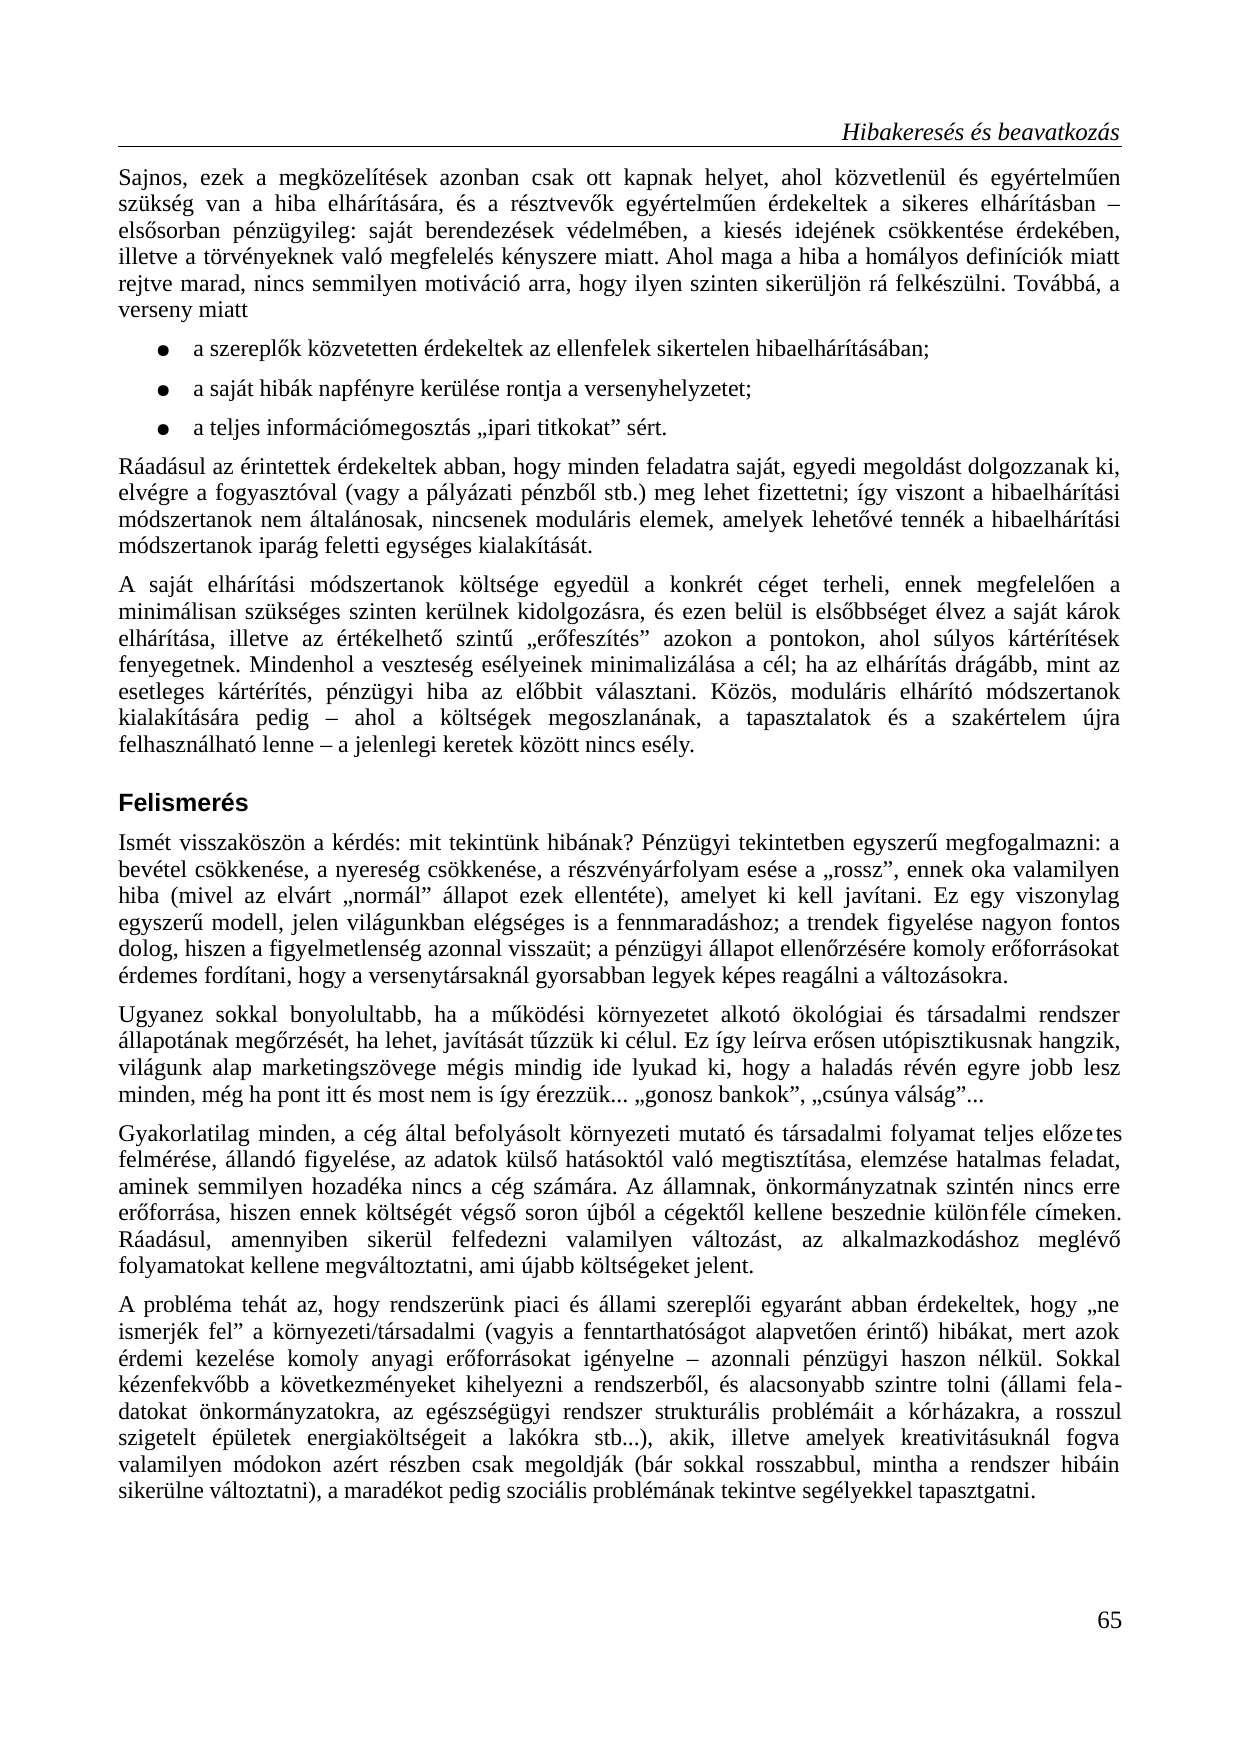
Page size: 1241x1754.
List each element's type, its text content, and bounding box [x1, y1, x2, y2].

text Ismét visszaköszön a kérdés: mit tekintünk hibának? Pénzügyi tekintetben egyszerű megfogalmazni: a bevétel csökkenése, a nyereség csökkenése, a részvényárfolyam esése a „rossz”, ennek oka valamilyen hiba (mivel az elvárt „normál” állapot ezek ellentéte), amelyet ki kell javítani. Ez egy viszonylag egyszerű modell, jelen világunkban elégséges is a fennmaradáshoz; a trendek figyelése nagyon fontos dolog, hiszen a figyelmetlenség azonnal visszaüt; a pénzügyi állapot ellenőrzésére komoly erőforrásokat érdemes fordítani, hogy a versenytársaknál gyorsabban legyek képes reagálni a változásokra. [118, 829, 1122, 988]
text Ráadásul az érintettek érdekeltek abban, hogy minden feladatra saját, egyedi megoldást dolgozzanak ki, elvégre a fogyasztóval (vagy a pályázati pénzből stb.) meg lehet fizettetni; így viszont a hibaelhárítási módszertanok nem általánosak, nincsenek moduláris elemek, amelyek lehetővé tennék a hibaelhárítási módszertanok iparág feletti egységes kialakítását. [118, 453, 1122, 559]
text Ugyanez sokkal bonyolultabb, ha a működési környezetet alkotó ökológiai és társadalmi rendszer állapotának megőrzését, ha lehet, javítását tűzzük ki célul. Ez így leírva erősen utópisztikusnak hangzik, világunk alap marketingszövege mégis mindig ide lyukad ki, hogy a haladás révén egyre jobb lesz minden, még ha pont itt és most nem is így érezzük... „gonosz bankok”, „csúnya válság”... [118, 1001, 1122, 1107]
text Gyakorlatilag minden, a cég által befolyásolt környezeti mutató és társadalmi folyamat teljes előze­tes felmérése, állandó figyelése, az adatok külső hatásoktól való megtisztítása, elemzése hatalmas feladat, aminek semmilyen hozadéka nincs a cég számára. Az államnak, önkormányzatnak szintén nincs erre erőforrása, hiszen ennek költségét végső soron újból a cégektől kellene beszednie külön­féle címeken. Ráadásul, amennyiben sikerül felfedezni valamilyen változást, az alkalmazkodáshoz meglévő folyamatokat kellene megváltoztatni, ami újabb költségeket jelent. [118, 1120, 1122, 1279]
text A probléma tehát az, hogy rendszerünk piaci és állami szereplői egyaránt abban érdekeltek, hogy „ne ismerjék fel” a környezeti/társadalmi (vagyis a fenntarthatóságot alapvetően érintő) hibákat, mert azok érdemi kezelése komoly anyagi erőforrásokat igényelne – azonnali pénzügyi haszon nélkül. Sokkal kézenfekvőbb a következményeket kihelyezni a rendszerből, és alacsonyabb szintre tolni (állami fela­datokat önkormányzatokra, az egészségügyi rendszer strukturális problémáit a kór­házakra, a rosszul szigetelt épületek energiaköltségeit a lakókra stb...), akik, illetve amelyek kreativitásuknál fogva valamilyen módokon azért részben csak megoldják (bár sokkal rosszabbul, mintha a rendszer hibáin sikerülne változtatni), a maradékot pedig szociális problémának tekintve segélyekkel tapasztgatni. [118, 1292, 1122, 1504]
list a szereplők közvetetten érdekeltek az ellenfelek sikertelen hibaelhárításában; [156, 336, 1122, 362]
text Sajnos, ezek a megközelítések azonban csak ott kapnak helyet, ahol közvetlenül és egyértelműen szükség van a hiba elhárítására, és a résztvevők egyértelműen érdekeltek a sikeres elhárításban – elsősorban pénzügyileg: saját berendezések védelmében, a kiesés idejének csökkentése érdekében, illetve a törvényeknek való megfelelés kényszere miatt. Ahol maga a hiba a homályos definíciók miatt rejtve marad, nincs semmilyen motiváció arra, hogy ilyen szinten sikerüljön rá felkészülni. Továbbá, a verseny miatt [118, 164, 1122, 323]
list a saját hibák napfényre kerülése rontja a versenyhelyzetet; [156, 374, 1122, 401]
list a teljes információmegosztás „ipari titkokat” sért. [156, 414, 1122, 440]
subtitle Felismerés [118, 789, 1122, 817]
text A saját elhárítási módszertanok költsége egyedül a konkrét céget terheli, ennek megfelelően a minimálisan szükséges szinten kerülnek kidolgozásra, és ezen belül is elsőbbséget élvez a saját károk elhárítása, illetve az értékelhető szintű „erőfeszítés” azokon a pontokon, ahol súlyos kártérítések fenyegetnek. Mindenhol a veszteség esélyeinek minimalizálása a cél; ha az elhárítás drágább, mint az esetleges kártérítés, pénzügyi hiba az előbbit választani. Közös, moduláris elhárító módszertanok kialakítására pedig – ahol a költségek megoszlanának, a tapasztalatok és a szakértelem újra felhasználható lenne – a jelenlegi keretek között nincs esély. [118, 571, 1122, 757]
